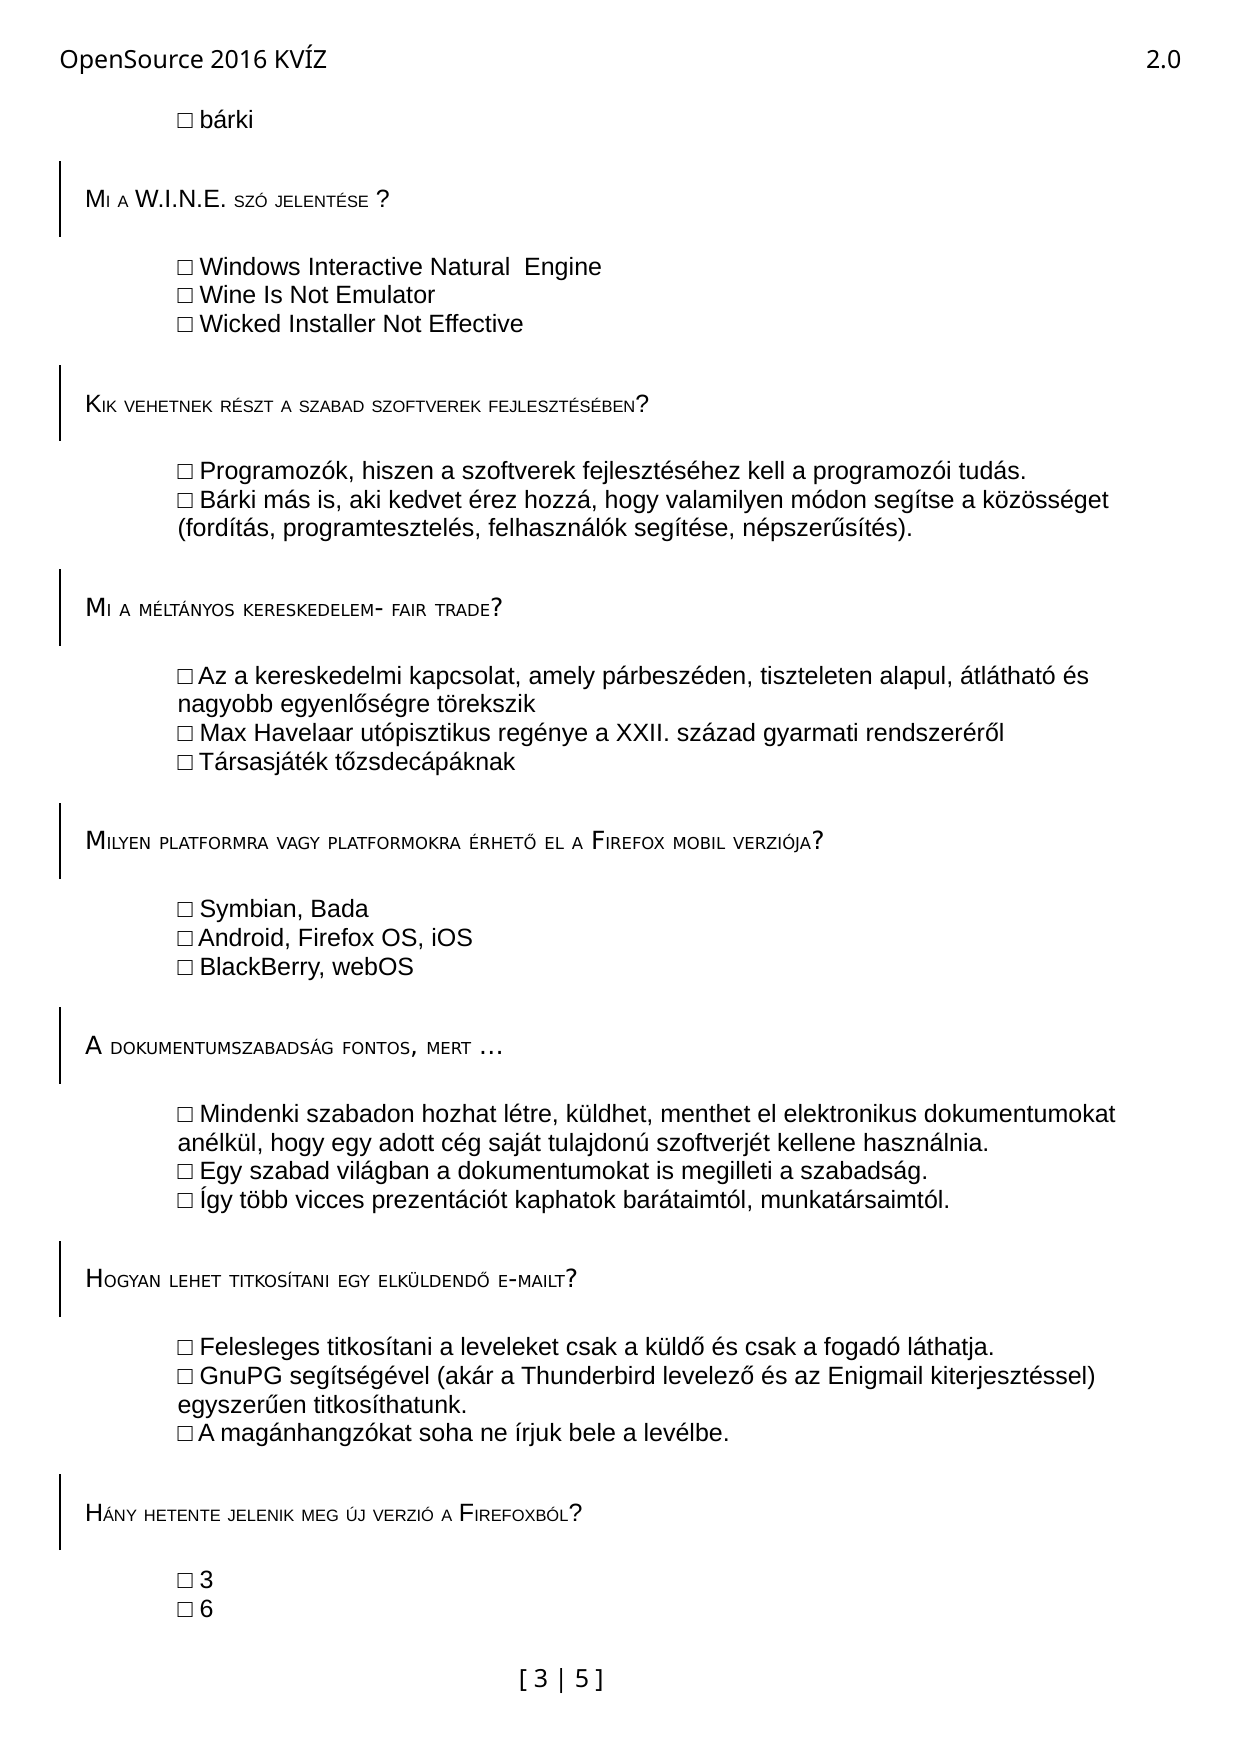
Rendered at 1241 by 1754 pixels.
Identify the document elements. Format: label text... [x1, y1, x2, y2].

text □ bárki [177, 105, 1181, 134]
text □ Symbian, Bada □ Android, Firefox OS, iOS □ BlackBerry, webOS [177, 894, 1181, 980]
text □ Windows Interactive Natural Engine □ Wine Is Not Emulator □ Wicked Installer Not Effective [177, 252, 1181, 338]
text □ Felesleges titkosítani a leveleket csak a küldő és csak a fogadó láthatja. □ GnuPG segítségével (akár a Thunderbird levelező és az Enigmail kiterjesztéssel) egyszerűen titkosíthatunk. □ A magánhangzókat soha ne írjuk bele a levélbe. [177, 1332, 1181, 1447]
text □ Programozók, hiszen a szoftverek fejlesztéséhez kell a programozói tudás. □ Bárki más is, aki kedvet érez hozzá, hogy valamilyen módon segítse a közösséget (fordítás, programtesztelés, felhasználók segítése, népszerűsítés). [177, 456, 1181, 542]
text Mi a méltányos kereskedelem- fair trade? [61, 569, 1181, 646]
text Milyen platformra vagy platformokra érhető el a Firefox mobil verziója? [61, 803, 1181, 879]
text □ 3 □ 6 [177, 1565, 1181, 1623]
text Hány hetente jelenik meg új verzió a Firefoxból? [61, 1474, 1181, 1550]
text □ Mindenki szabadon hozhat létre, küldhet, menthet el elektronikus dokumentumokat anélkül, hogy egy adott cég saját tulajdonú szoftverjét kellene használnia. □ Egy szabad világban a dokumentumokat is megilleti a szabadság. □ Így több vicces prezentációt kaphatok barátaimtól, munkatársaimtól. [177, 1099, 1181, 1214]
text Mi a W.I.N.E. szó jelentése ? [61, 161, 1181, 237]
text Kik vehetnek részt a szabad szoftverek fejlesztésében? [61, 365, 1181, 441]
text □ Az a kereskedelmi kapcsolat, amely párbeszéden, tiszteleten alapul, átlátható és nagyobb egyenlőségre törekszik □ Max Havelaar utópisztikus regénye a XXII. század gyarmati rendszeréről □ Társasjáték tőzsdecápáknak [177, 661, 1181, 776]
text Hogyan lehet titkosítani egy elküldendő e-mailt? [61, 1241, 1181, 1317]
text A dokumentumszabadság fontos, mert … [61, 1007, 1181, 1084]
